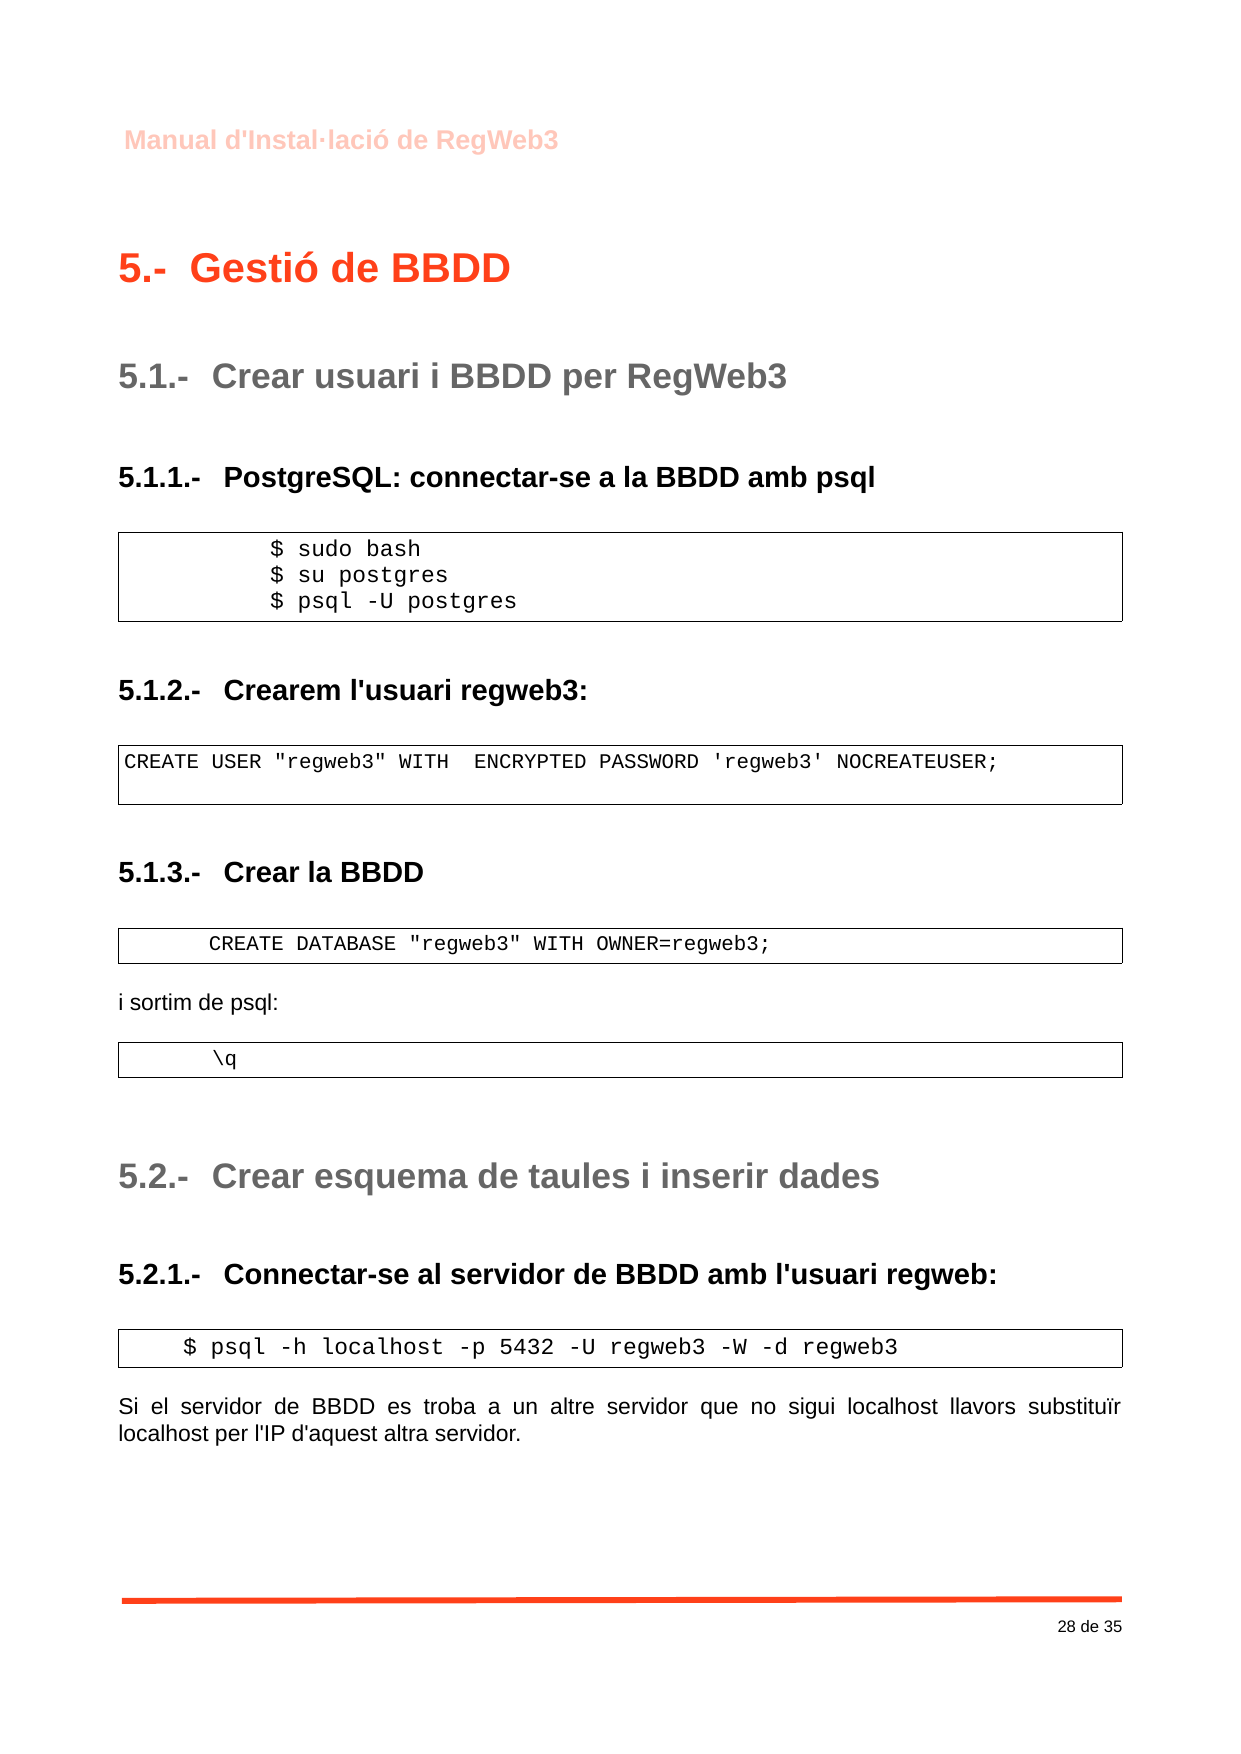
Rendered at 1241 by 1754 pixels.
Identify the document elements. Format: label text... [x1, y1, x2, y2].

subtitle Crearem l'usuari regweb3: [118, 672, 1122, 706]
table_header \q [119, 1043, 1122, 1077]
subtitle PostgreSQL: connectar-se a la BBDD amb psql [118, 460, 1122, 493]
subtitle Crear la BBDD [118, 855, 1122, 889]
table_header $ sudo bash $ su postgres $ psql -U postgres [119, 533, 1122, 621]
subtitle Connectar-se al servidor de BBDD amb l'usuari regweb: [118, 1257, 1122, 1290]
subtitle Crear esquema de taules i inserir dades [118, 1155, 1122, 1196]
table_header CREATE DATABASE "regweb3" WITH OWNER=regweb3; [119, 929, 1122, 963]
subtitle Gestió de BBDD [118, 243, 1122, 291]
table_header $ psql -h localhost -p 5432 -U regweb3 -W -d regweb3 [119, 1330, 1122, 1367]
subtitle Crear usuari i BBDD per RegWeb3 [118, 355, 1122, 396]
table_header CREATE USER "regweb3" WITH ENCRYPTED PASSWORD 'regweb3' NOCREATEUSER; [119, 746, 1122, 804]
text i sortim de psql: [118, 989, 1122, 1016]
text Si el servidor de BBDD es troba a un altre servidor que no sigui localhost llavors substituïr localhost per l'IP d'aquest altra servidor. [118, 1393, 1122, 1446]
